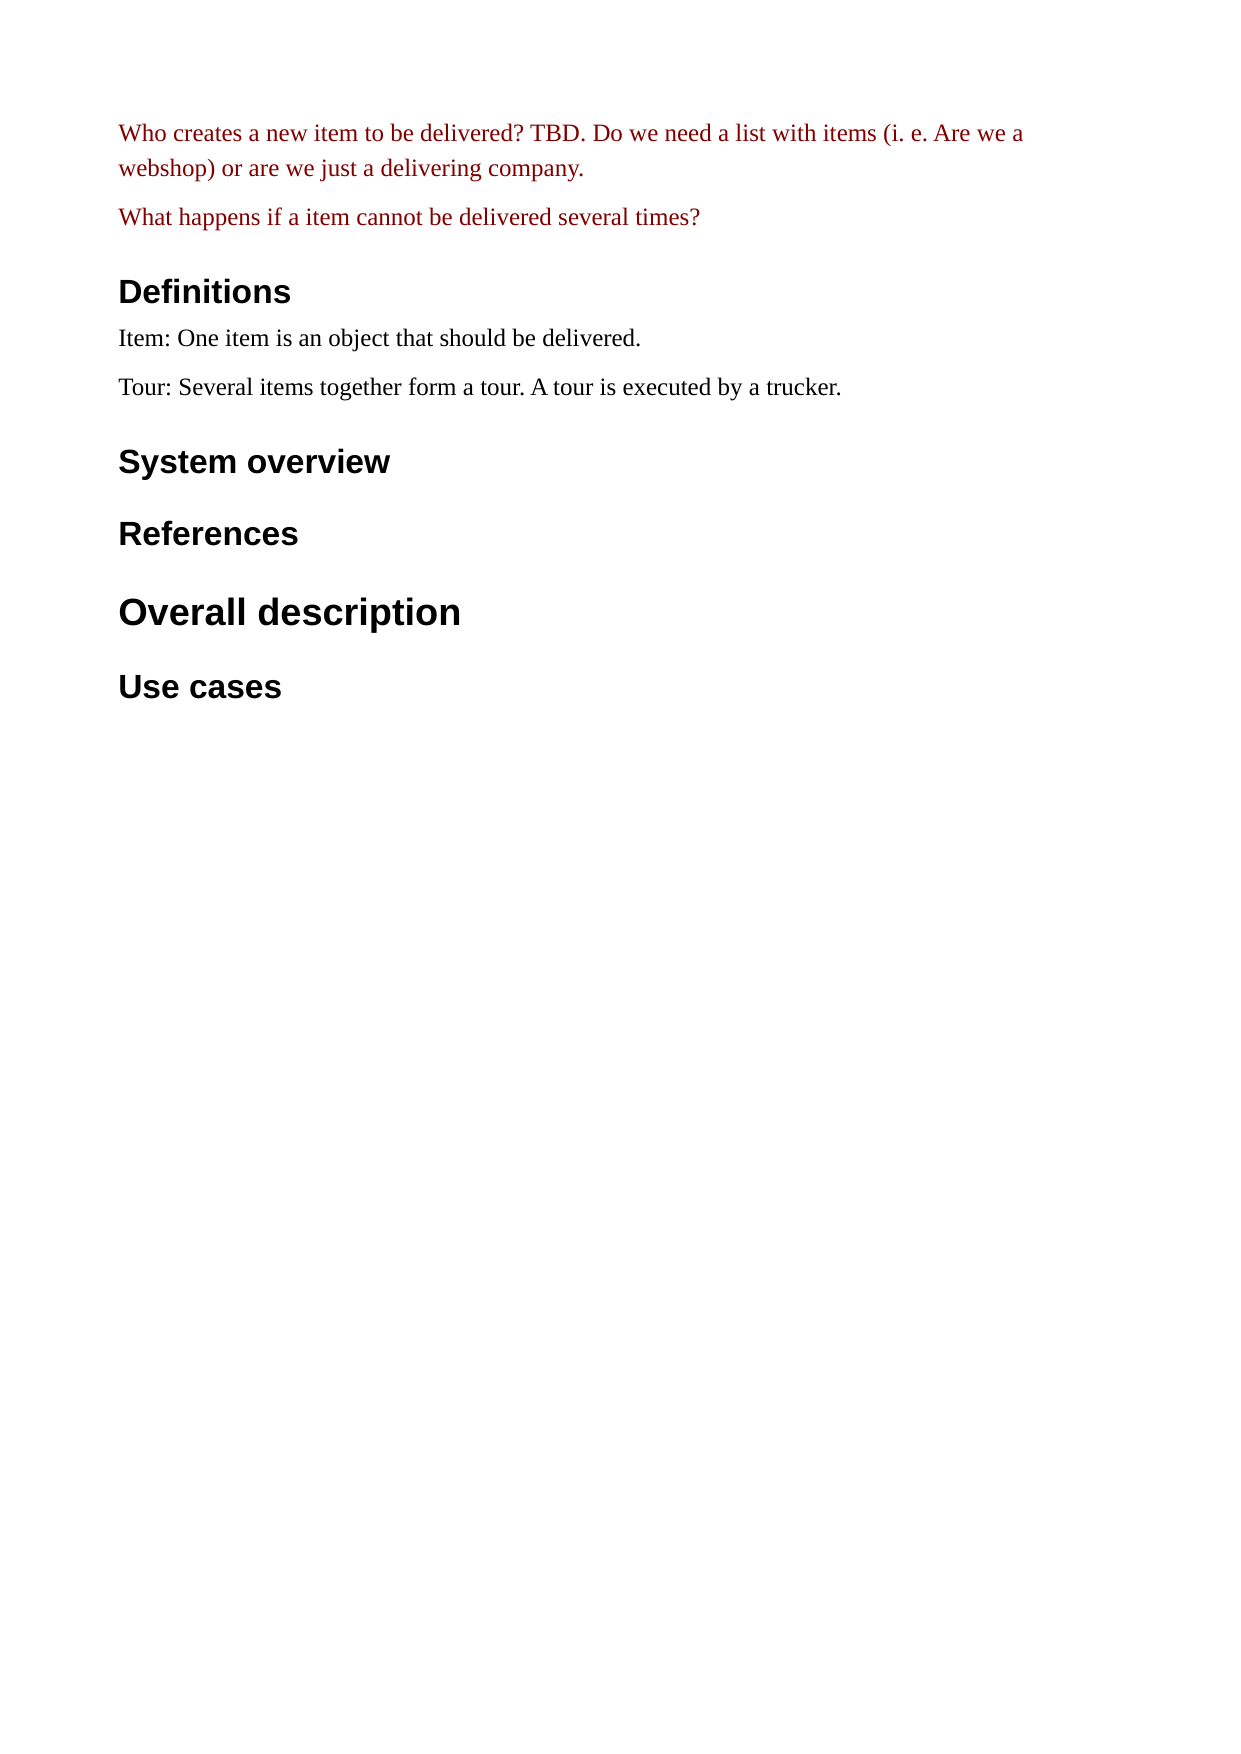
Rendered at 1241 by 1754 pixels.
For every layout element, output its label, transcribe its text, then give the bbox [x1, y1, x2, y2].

text Tour: Several items together form a tour. A tour is executed by a trucker. [118, 372, 1122, 401]
subtitle Definitions [118, 272, 1122, 310]
text Item: One item is an object that should be delivered. [118, 323, 1122, 351]
subtitle Use cases [118, 667, 1122, 705]
text What happens if a item cannot be delivered several times? [118, 202, 1122, 230]
subtitle System overview [118, 442, 1122, 480]
subtitle Overall description [118, 590, 1122, 633]
subtitle References [118, 514, 1122, 552]
text Who creates a new item to be delivered? TBD. Do we need a list with items (i. e. Are we a webshop) or are we just a delivering company. [118, 118, 1122, 181]
